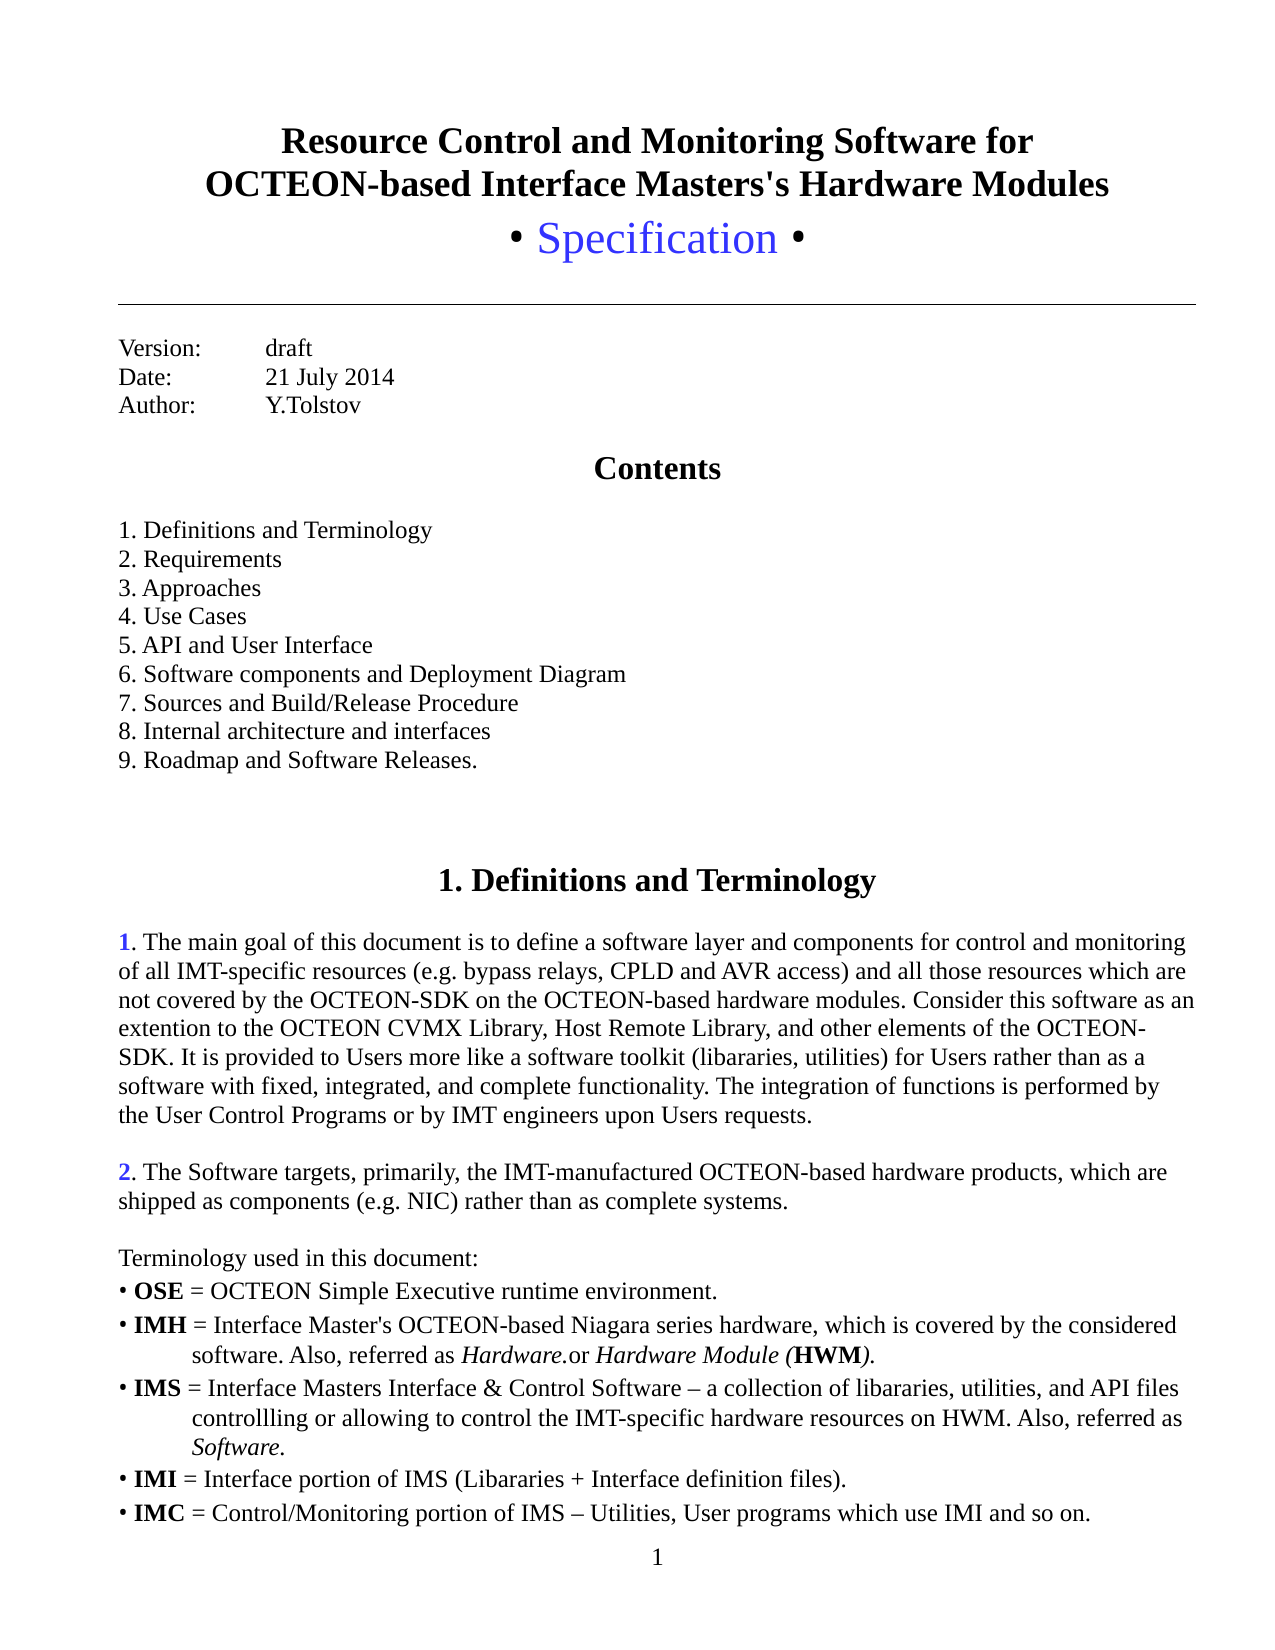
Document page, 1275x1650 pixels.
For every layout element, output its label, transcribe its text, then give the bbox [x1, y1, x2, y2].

text Version: draft [118, 333, 1196, 362]
text • OSE = OCTEON Simple Executive runtime environment. [118, 1272, 1196, 1306]
text 8. Internal architecture and interfaces [118, 716, 1196, 745]
text 4. Use Cases [118, 601, 1196, 630]
text 9. Roadmap and Software Releases. [118, 745, 1196, 774]
text 6. Software components and Deployment Diagram [118, 659, 1196, 688]
text 7. Sources and Build/Release Procedure [118, 688, 1196, 716]
text • IMC = Control/Monitoring portion of IMS – Utilities, User programs which use IMI and so on. [118, 1495, 1196, 1529]
text Terminology used in this document: [118, 1243, 1196, 1272]
text Author: Y.Tolstov [118, 391, 1196, 419]
text OCTEON-based Interface Masters's Hardware Modules [118, 161, 1196, 204]
text • IMS = Interface Masters Interface & Control Software – a collection of libararies, utilities, and API files [118, 1369, 1196, 1403]
text • Specification • [118, 204, 1196, 267]
text controllling or allowing to control the IMT-specific hardware resources on HWM. Also, referred as [118, 1403, 1196, 1432]
text • IMI = Interface portion of IMS (Libararies + Interface definition files). [118, 1461, 1196, 1495]
text 3. Approaches [118, 573, 1196, 601]
text 1. The main goal of this document is to define a software layer and components for control and monitoring of all IMT-specific resources (e.g. bypass relays, CPLD and AVR access) and all those resources which are not covered by the OCTEON-SDK on the OCTEON-based hardware modules. Consider this software as an extention to the OCTEON CVMX Library, Host Remote Library, and other elements of the OCTEON-SDK. It is provided to Users more like a software toolkit (libararies, utilities) for Users rather than as a software with fixed, integrated, and complete functionality. The integration of functions is performed by the User Control Programs or by IMT engineers upon Users requests. [118, 927, 1196, 1128]
text • IMH = Interface Master's OCTEON-based Niagara series hardware, which is covered by the considered [118, 1306, 1196, 1340]
text Software. [118, 1432, 1196, 1461]
text software. Also, referred as Hardware.or Hardware Module (HWM). [118, 1340, 1196, 1369]
text 1. Definitions and Terminology [118, 515, 1196, 544]
text 5. API and User Interface [118, 630, 1196, 659]
text Date: 21 July 2014 [118, 362, 1196, 391]
text Contents [118, 448, 1196, 486]
text 1. Definitions and Terminology [118, 860, 1196, 898]
text 2. Requirements [118, 544, 1196, 573]
text Resource Control and Monitoring Software for [118, 118, 1196, 161]
text 2. The Software targets, primarily, the IMT-manufactured OCTEON-based hardware products, which are shipped as components (e.g. NIC) rather than as complete systems. [118, 1157, 1196, 1215]
